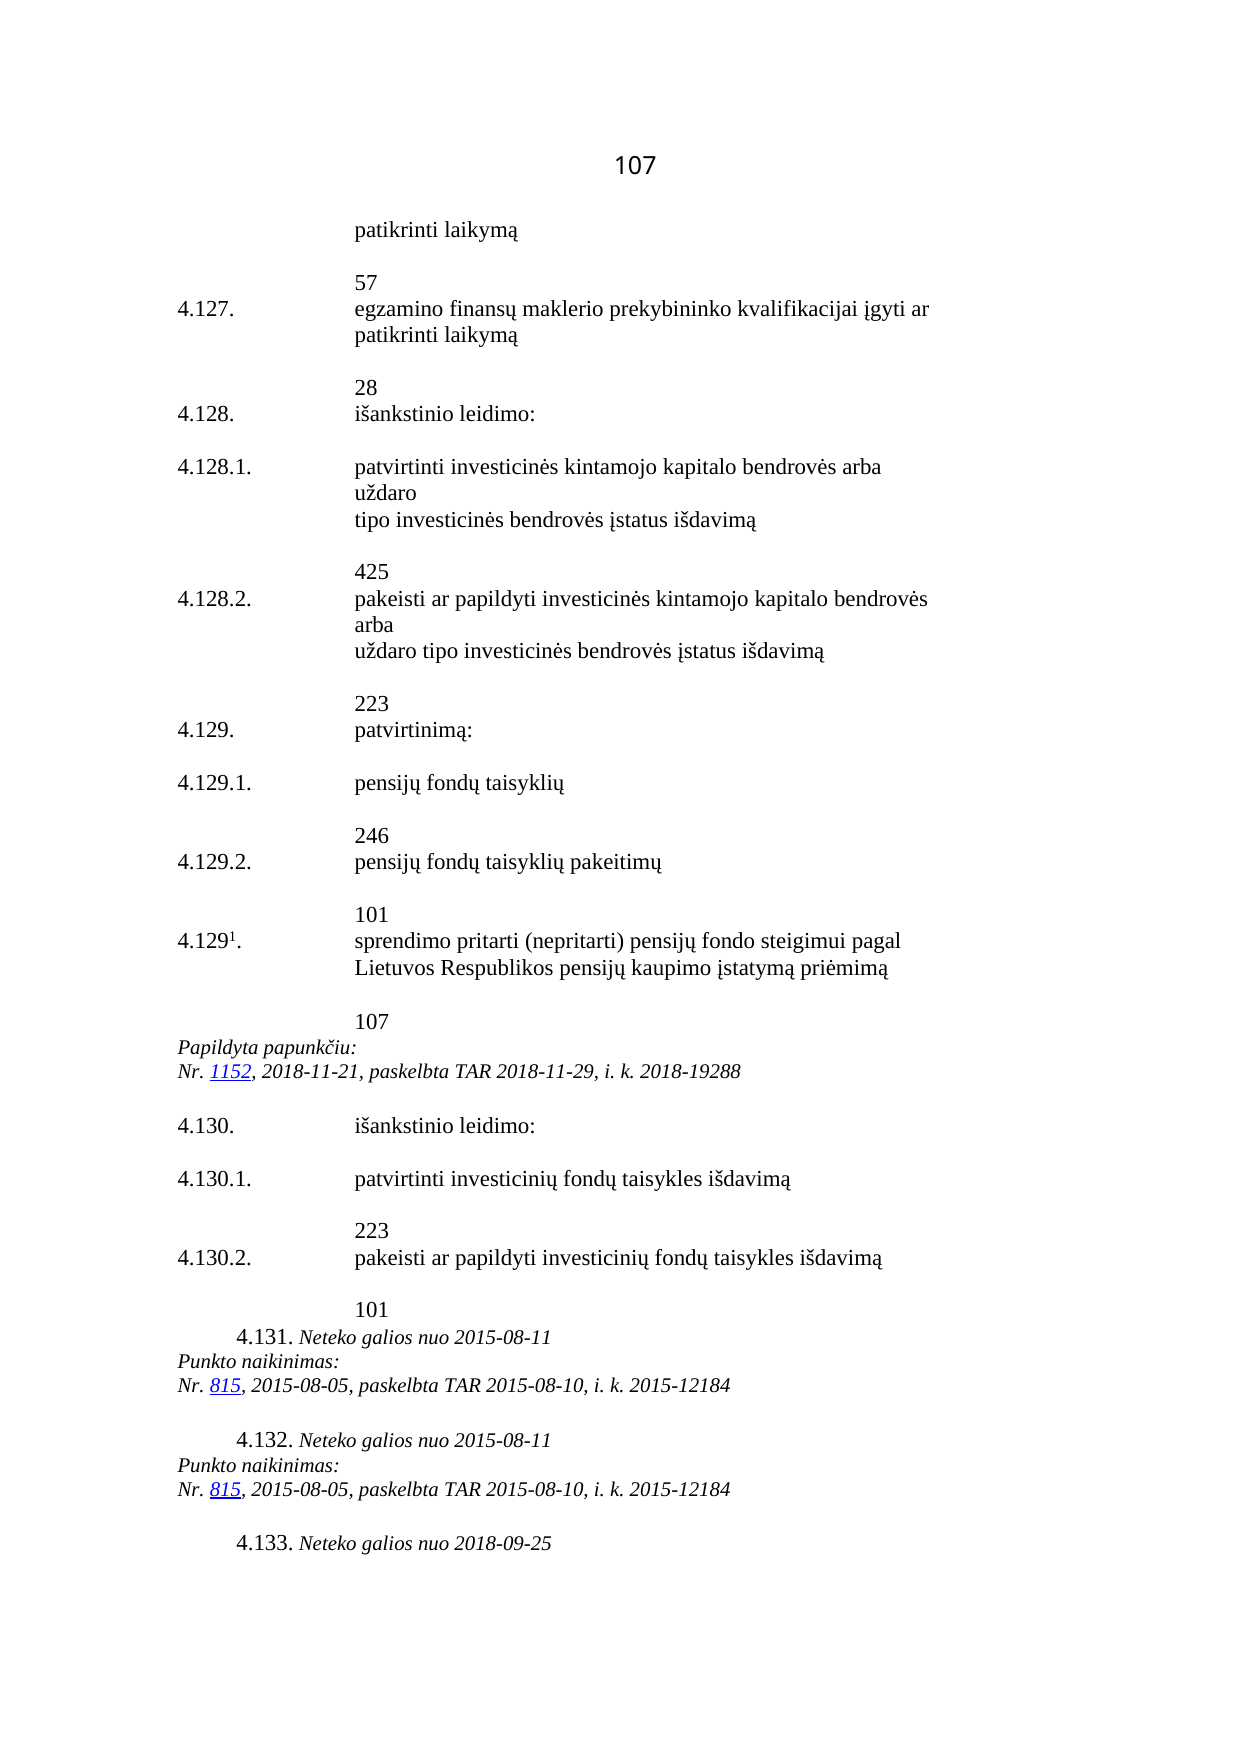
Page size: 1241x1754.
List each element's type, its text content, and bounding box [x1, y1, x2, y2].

text 4.129.1. pensijų fondų taisyklių 246 [177, 769, 945, 848]
text Papildyta papunkčiu: [177, 1035, 1093, 1059]
text 4.133. Neteko galios nuo 2018-09-25 [177, 1529, 1093, 1556]
text 4.130. išankstinio leidimo: [177, 1112, 945, 1165]
text Nr. 1152, 2018-11-21, paskelbta TAR 2018-11-29, i. k. 2018-19288 [177, 1059, 1093, 1083]
text Punkto naikinimas: [177, 1349, 1093, 1373]
text patikrinti laikymą 57 [354, 216, 945, 295]
text 4.131. Neteko galios nuo 2015-08-11 [177, 1323, 1093, 1349]
text 4.128. išankstinio leidimo: [177, 400, 945, 453]
text Punkto naikinimas: [177, 1452, 1093, 1477]
text Nr. 815, 2015-08-05, paskelbta TAR 2015-08-10, i. k. 2015-12184 [177, 1373, 1093, 1397]
text uždaro tipo investicinės bendrovės įstatus išdavimą 223 [354, 637, 945, 717]
text Nr. 815, 2015-08-05, paskelbta TAR 2015-08-10, i. k. 2015-12184 [177, 1477, 1093, 1501]
text patikrinti laikymą 28 [354, 321, 945, 400]
text 4.127. egzamino finansų maklerio prekybininko kvalifikacijai įgyti ar [177, 295, 945, 321]
text 4.1291. sprendimo pritarti (nepritarti) pensijų fondo steigimui pagal Lietuvos Respublikos pensijų kaupimo įstatymą priėmimą 107 [177, 927, 916, 1035]
text tipo investicinės bendrovės įstatus išdavimą 425 [354, 506, 945, 585]
text 4.129. patvirtinimą: [177, 717, 945, 769]
text 4.129.2. pensijų fondų taisyklių pakeitimų 101 [177, 848, 945, 927]
text 4.130.1. patvirtinti investicinių fondų taisykles išdavimą 223 [177, 1165, 945, 1244]
text 4.130.2. pakeisti ar papildyti investicinių fondų taisykles išdavimą 101 [177, 1244, 945, 1323]
text 4.128.2. pakeisti ar papildyti investicinės kintamojo kapitalo bendrovės arba [177, 585, 945, 637]
text 4.132. Neteko galios nuo 2015-08-11 [177, 1426, 1093, 1452]
text 4.128.1. patvirtinti investicinės kintamojo kapitalo bendrovės arba uždaro [177, 453, 945, 506]
